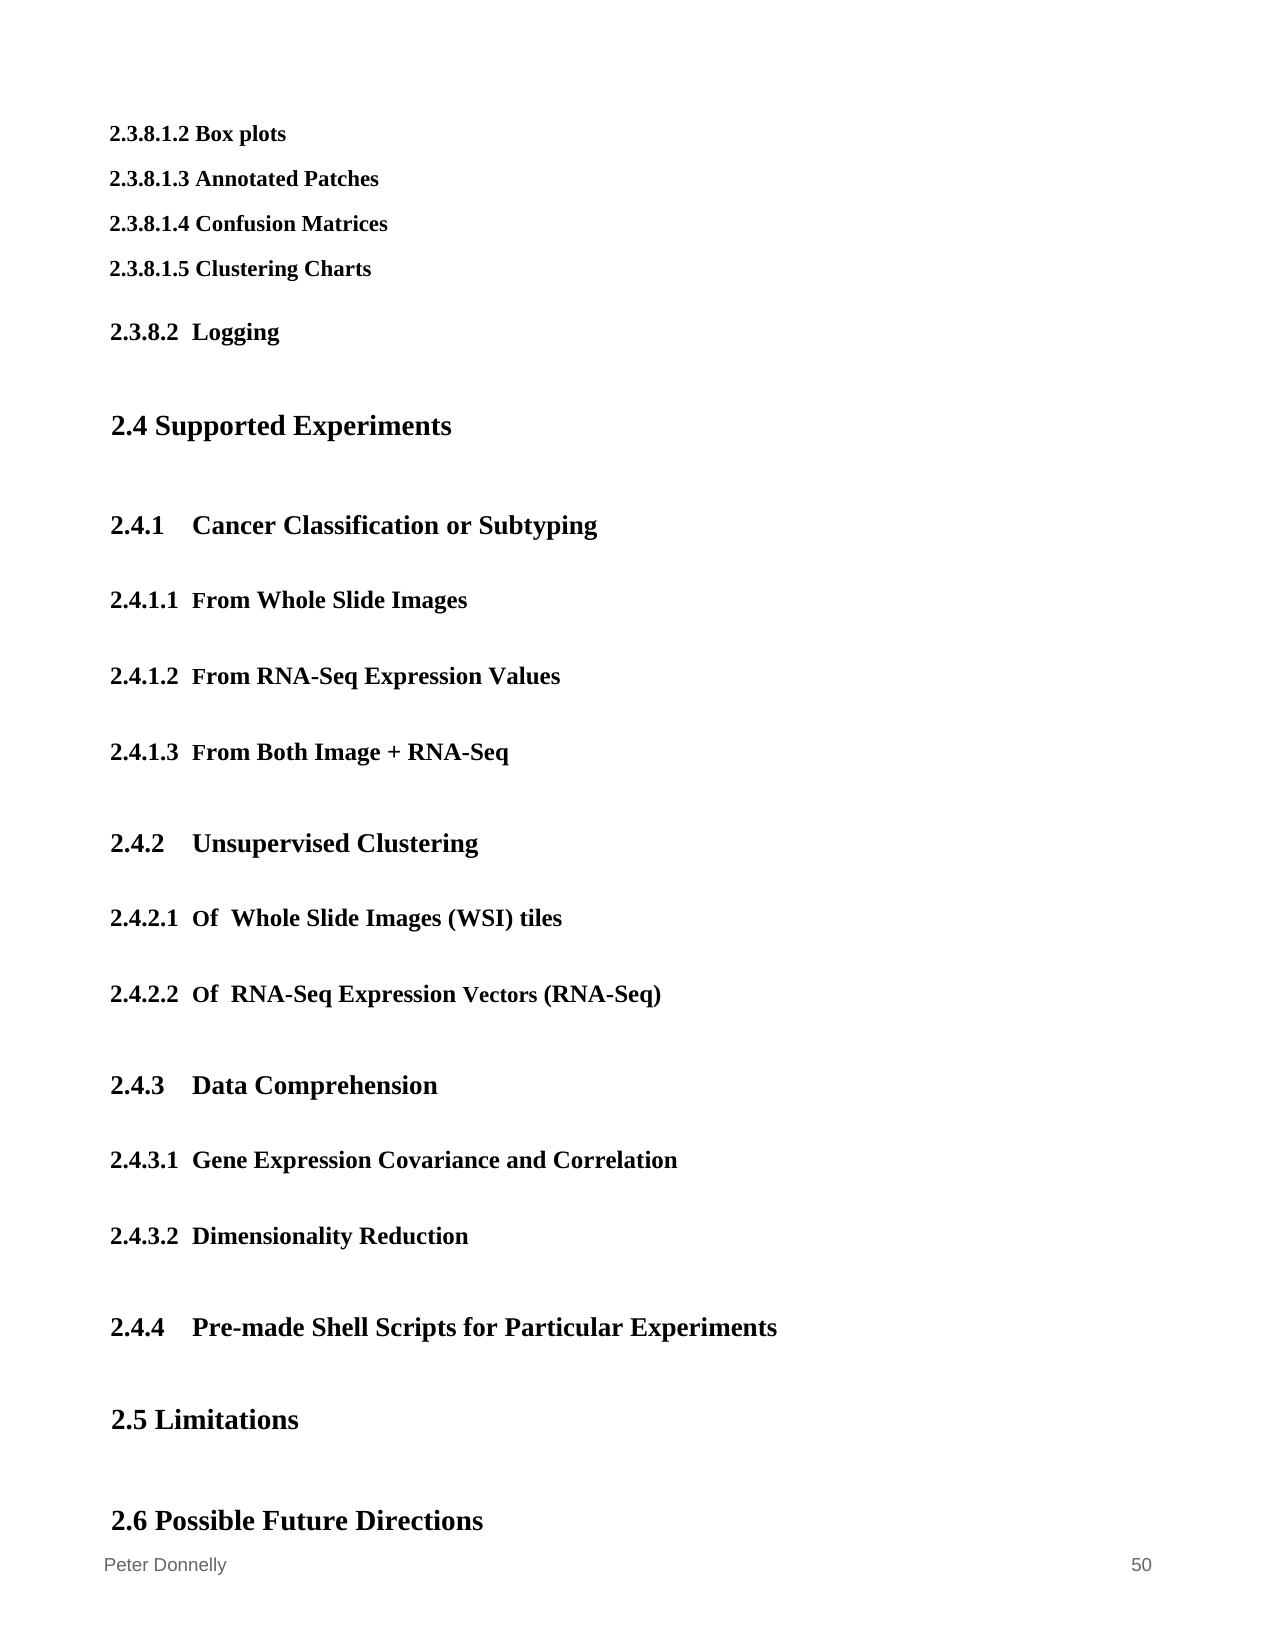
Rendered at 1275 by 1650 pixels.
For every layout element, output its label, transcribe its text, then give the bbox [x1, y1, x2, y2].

subtitle Of RNA-Seq Expression Vectors (RNA-Seq) [103, 979, 1181, 1007]
subtitle Dimensionality Reduction [103, 1221, 1181, 1249]
subtitle Unsupervised Clustering [103, 827, 1181, 858]
subtitle Possible Future Directions [103, 1503, 1181, 1537]
subtitle From RNA-Seq Expression Values [103, 661, 1181, 689]
subtitle Confusion Matrices [103, 210, 1181, 236]
subtitle Of Whole Slide Images (WSI) tiles [103, 903, 1181, 932]
subtitle Data Comprehension [103, 1069, 1181, 1101]
subtitle Annotated Patches [103, 165, 1181, 191]
subtitle From Whole Slide Images [103, 585, 1181, 613]
subtitle Pre-made Shell Scripts for Particular Experiments [103, 1312, 1181, 1343]
subtitle Clustering Charts [103, 255, 1181, 281]
subtitle Limitations [103, 1402, 1181, 1435]
subtitle Supported Experiments [103, 408, 1181, 441]
subtitle Logging [103, 317, 1181, 346]
subtitle Cancer Classification or Subtyping [103, 509, 1181, 541]
subtitle Box plots [103, 120, 1181, 146]
subtitle Gene Expression Covariance and Correlation [103, 1145, 1181, 1174]
subtitle From Both Image + RNA-Seq [103, 737, 1181, 765]
